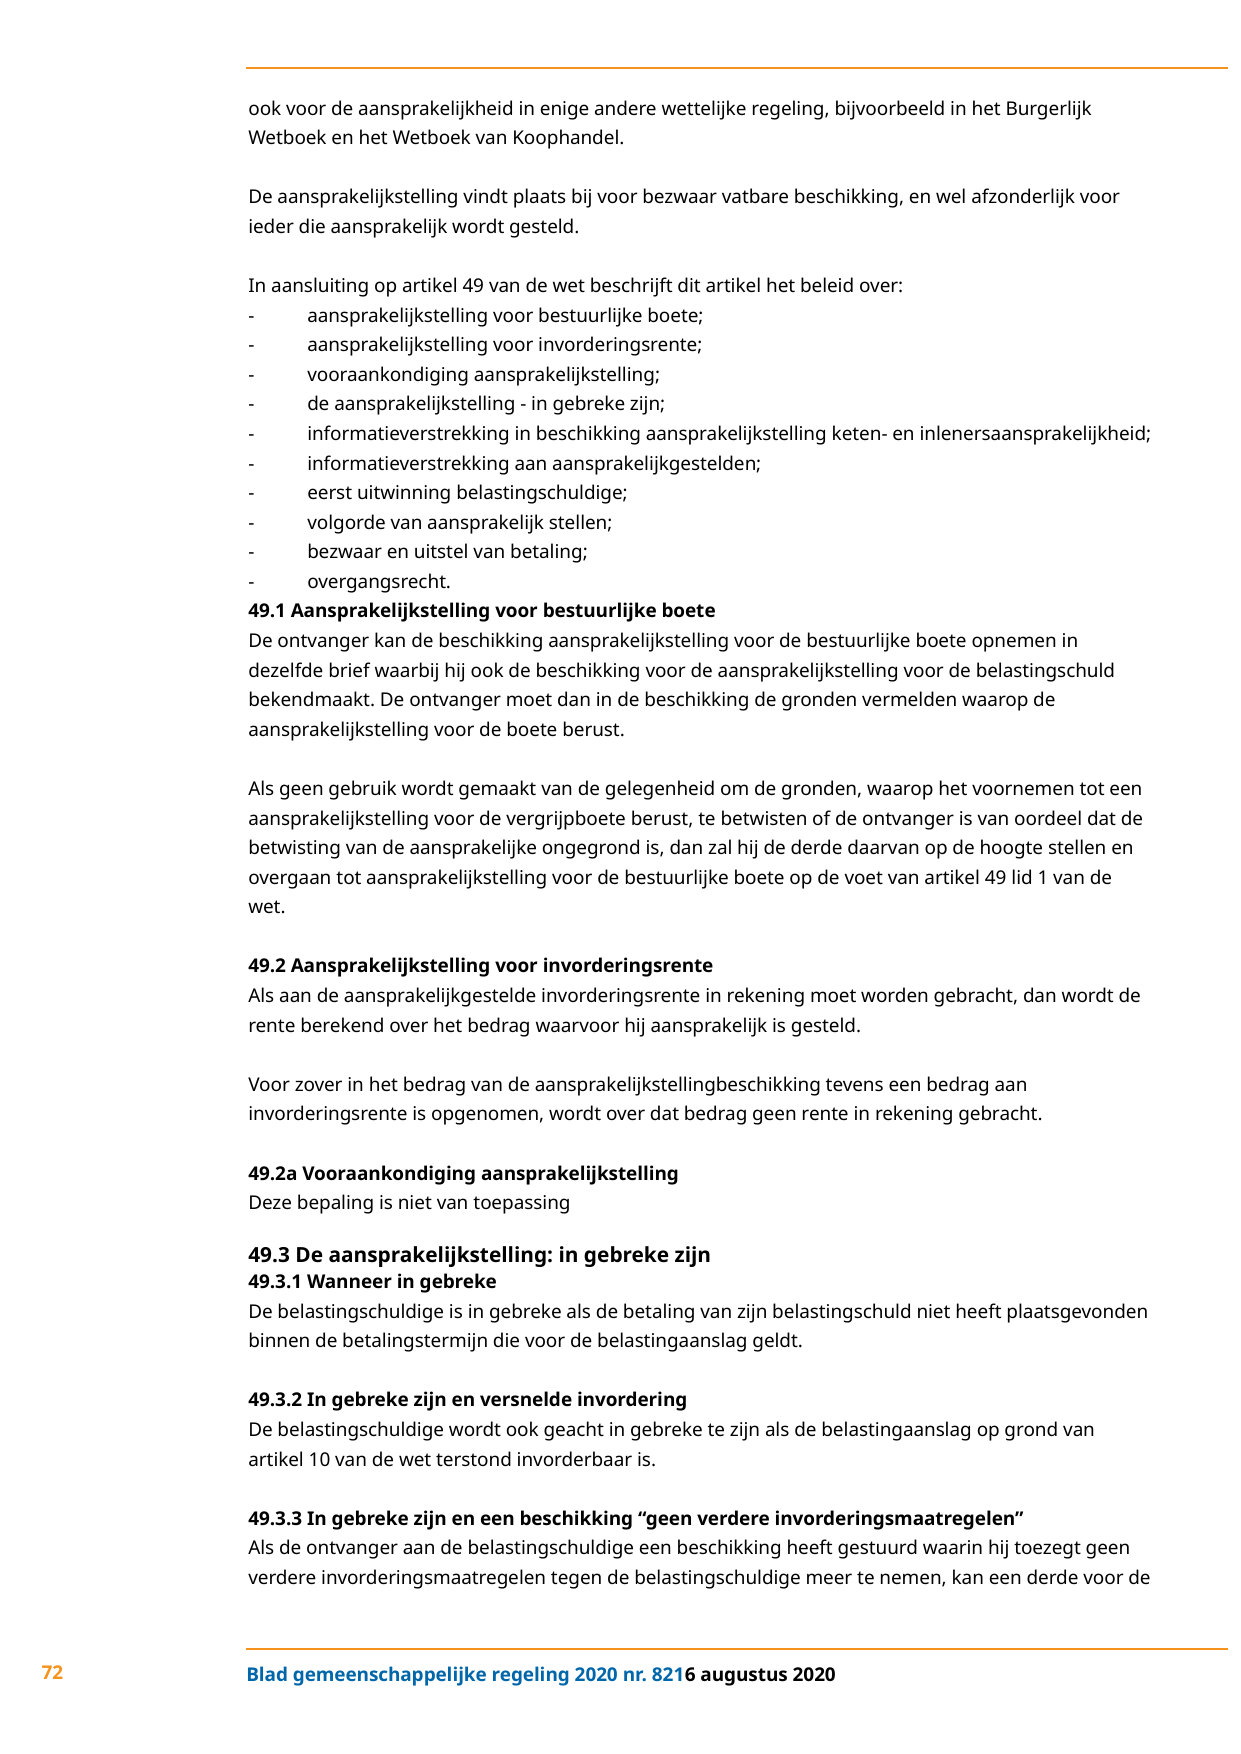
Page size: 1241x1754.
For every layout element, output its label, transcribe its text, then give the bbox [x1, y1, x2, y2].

list volgorde van aansprakelijk stellen; [248, 509, 1152, 535]
list bezwaar en uitstel van betaling; [248, 538, 1152, 564]
text 49.2 Aansprakelijkstelling voor invorderingsrente [248, 953, 1152, 978]
list aansprakelijkstelling voor invorderingsrente; [248, 331, 1152, 357]
text In aansluiting op artikel 49 van de wet beschrijft dit artikel het beleid over: [248, 272, 1152, 298]
list vooraankondiging aansprakelijkstelling; [248, 361, 1152, 387]
text Als de ontvanger aan de belastingschuldige een beschikking heeft gestuurd waarin hij toezegt geen verdere invorderingsmaatregelen tegen de belastingschuldige meer te nemen, kan een derde voor de [248, 1534, 1152, 1590]
picture [41, 47, 231, 172]
list eerst uitwinning belastingschuldige; [248, 479, 1152, 505]
text Deze bepaling is niet van toepassing [248, 1189, 1152, 1215]
list informatieverstrekking aan aansprakelijkgestelden; [248, 450, 1152, 476]
text 49.3.3 In gebreke zijn en een beschikking “geen verdere invorderingsmaatregelen” [248, 1505, 1152, 1531]
text De belastingschuldige is in gebreke als de betaling van zijn belastingschuld niet heeft plaatsgevonden binnen de betalingstermijn die voor de belastingaanslag geldt. [248, 1298, 1152, 1353]
text 49.3.1 Wanneer in gebreke [248, 1268, 1152, 1294]
text Als geen gebruik wordt gemaakt van de gelegenheid om de gronden, waarop het voornemen tot een aansprakelijkstelling voor de vergrijpboete berust, te betwisten of de ontvanger is van oordeel dat de betwisting van de aansprakelijke ongegrond is, dan zal hij de derde daarvan op de hoogte stellen en overgaan tot aansprakelijkstelling voor de bestuurlijke boete op de voet van artikel 49 lid 1 van de wet. [248, 775, 1152, 919]
list overgangsrecht. [248, 568, 1152, 594]
text 49.1 Aansprakelijkstelling voor bestuurlijke boete [248, 598, 1152, 623]
text 49.3.2 In gebreke zijn en versnelde invordering [248, 1387, 1152, 1412]
text De aansprakelijkstelling vindt plaats bij voor bezwaar vatbare beschikking, en wel afzonderlijk voor ieder die aansprakelijk wordt gesteld. [248, 183, 1152, 239]
list de aansprakelijkstelling - in gebreke zijn; [248, 391, 1152, 416]
text Voor zover in het bedrag van de aansprakelijkstellingbeschikking tevens een bedrag aan invorderingsrente is opgenomen, wordt over dat bedrag geen rente in rekening gebracht. [248, 1071, 1152, 1126]
text 49.3 De aansprakelijkstelling: in gebreke zijn [248, 1240, 1152, 1268]
text 49.2a Vooraankondiging aansprakelijkstelling [248, 1160, 1152, 1186]
list informatieverstrekking in beschikking aansprakelijkstelling keten- en inlenersaansprakelijkheid; [248, 420, 1152, 446]
text Als aan de aansprakelijkgestelde invorderingsrente in rekening moet worden gebracht, dan wordt de rente berekend over het bedrag waarvoor hij aansprakelijk is gesteld. [248, 982, 1152, 1038]
list aansprakelijkstelling voor bestuurlijke boete; [248, 302, 1152, 328]
text De belastingschuldige wordt ook geacht in gebreke te zijn als de belastingaanslag op grond van artikel 10 van de wet terstond invorderbaar is. [248, 1416, 1152, 1471]
text ook voor de aansprakelijkheid in enige andere wettelijke regeling, bijvoorbeeld in het Burgerlijk Wetboek en het Wetboek van Koophandel. [248, 95, 1152, 150]
text De ontvanger kan de beschikking aansprakelijkstelling voor de bestuurlijke boete opnemen in dezelfde brief waarbij hij ook de beschikking voor de aansprakelijkstelling voor de belastingschuld bekendmaakt. De ontvanger moet dan in de beschikking de gronden vermelden waarop de aansprakelijkstelling voor de boete berust. [248, 627, 1152, 742]
